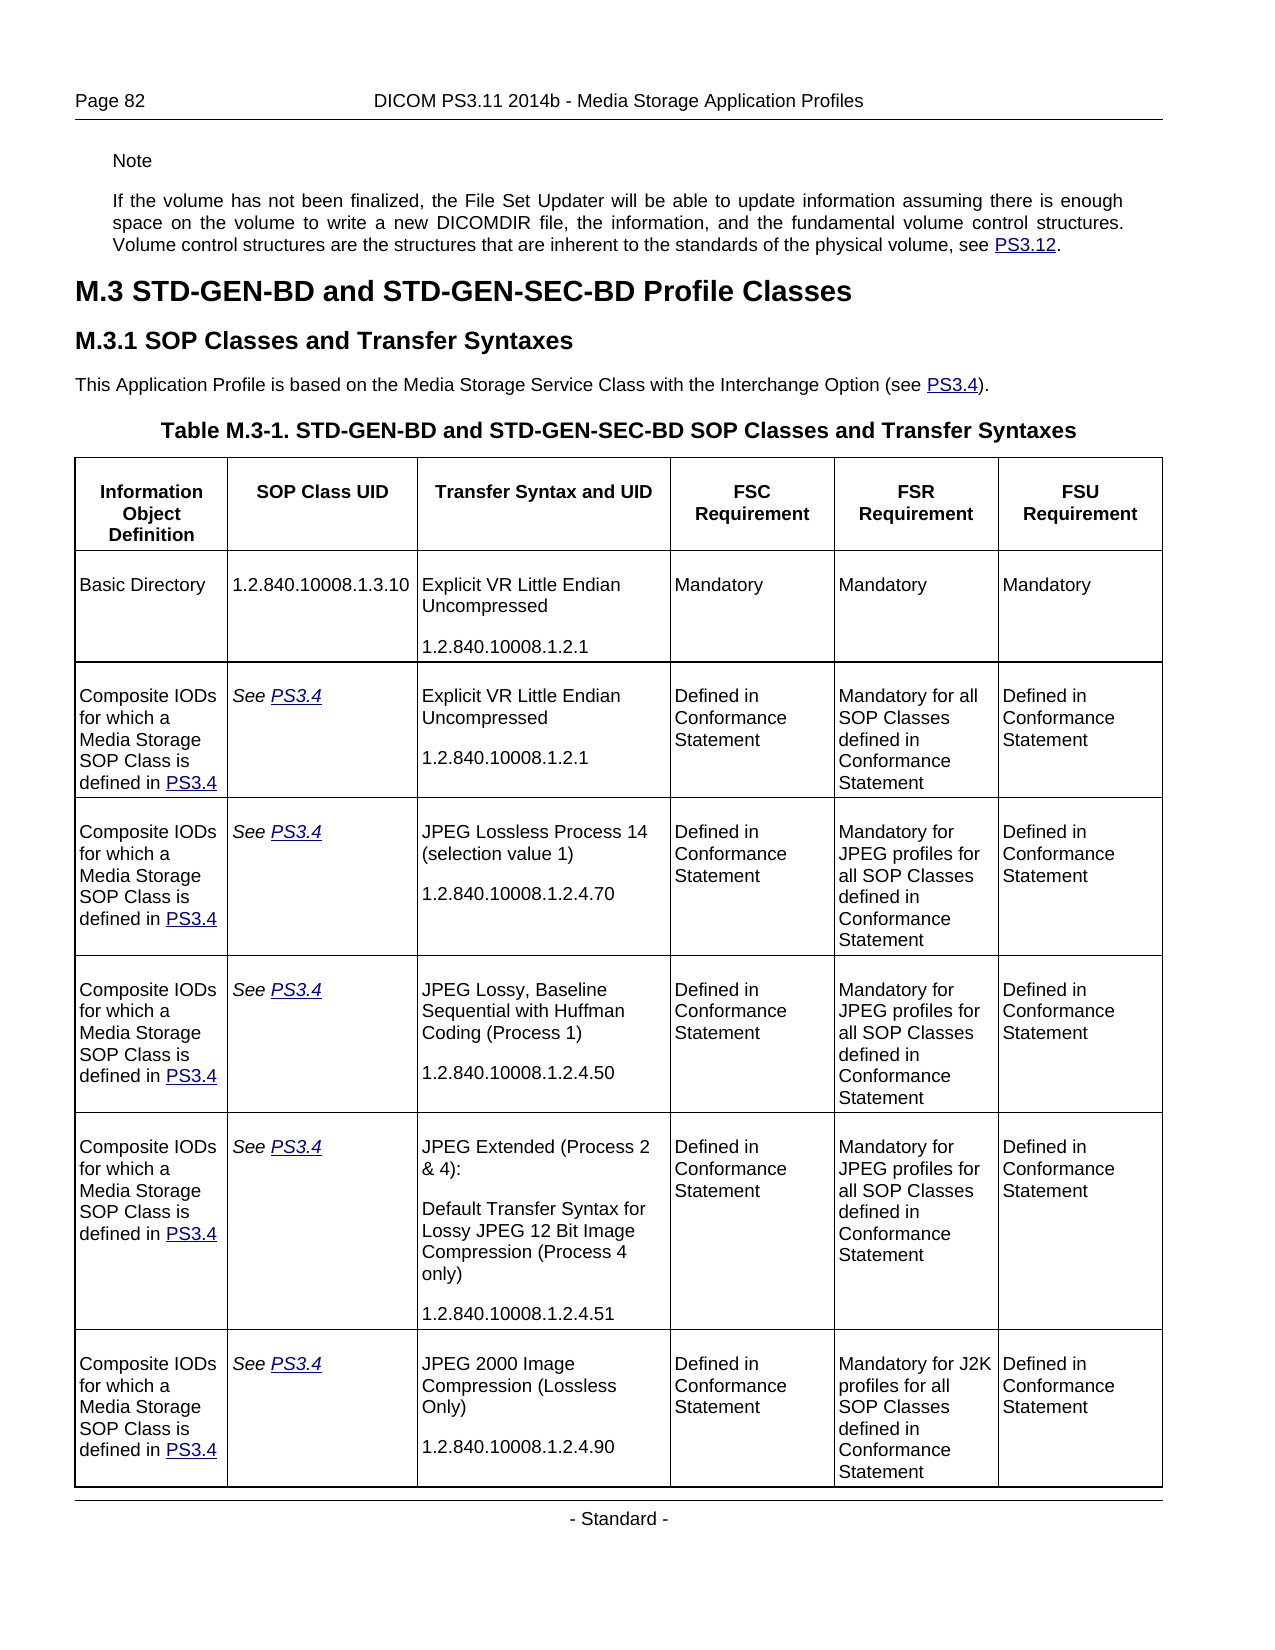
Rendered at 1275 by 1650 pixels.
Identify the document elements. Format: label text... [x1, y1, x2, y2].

table_cell Composite IODs for which a Media Storage SOP Class is defined in PS3.4 [76, 798, 227, 955]
text If the volume has not been finalized, the File Set Updater will be able to update information assuming there is enough space on the volume to write a new DICOMDIR file, the information, and the fundamental volume control structures. Volume control structures are the structures that are inherent to the standards of the physical volume, see PS3.12. [112, 190, 1125, 255]
table_cell Mandatory for all SOP Classes defined in Conformance Statement [835, 663, 998, 797]
table_cell Explicit VR Little Endian Uncompressed 1.2.840.10008.1.2.1 [418, 551, 670, 661]
table_cell JPEG 2000 Image Compression (Lossless Only) 1.2.840.10008.1.2.4.90 [418, 1330, 670, 1486]
text Note [112, 150, 1125, 172]
text M.3.1 SOP Classes and Transfer Syntaxes [75, 326, 1162, 355]
table_cell Defined in Conformance Statement [999, 798, 1162, 955]
table_cell See PS3.4 [228, 956, 417, 1112]
table_cell JPEG Lossy, Baseline Sequential with Huffman Coding (Process 1) 1.2.840.10008.1.2.4.50 [418, 956, 670, 1112]
table_cell Defined in Conformance Statement [999, 1113, 1162, 1329]
table_cell See PS3.4 [228, 663, 417, 797]
table_header FSR Requirement [835, 458, 998, 550]
table_cell Defined in Conformance Statement [671, 1330, 834, 1486]
table_header FSU Requirement [999, 458, 1162, 550]
table_cell Mandatory for JPEG profiles for all SOP Classes defined in Conformance Statement [835, 956, 998, 1112]
table_cell See PS3.4 [228, 1113, 417, 1329]
text Table M.3-1. STD-GEN-BD and STD-GEN-SEC-BD SOP Classes and Transfer Syntaxes [75, 418, 1162, 443]
table_cell Basic Directory [76, 551, 227, 661]
table_cell Mandatory for JPEG profiles for all SOP Classes defined in Conformance Statement [835, 1113, 998, 1329]
table_cell Composite IODs for which a Media Storage SOP Class is defined in PS3.4 [76, 956, 227, 1112]
table_cell Mandatory [671, 551, 834, 661]
table_header Information Object Definition [76, 458, 227, 550]
table_cell Composite IODs for which a Media Storage SOP Class is defined in PS3.4 [76, 1113, 227, 1329]
table_cell Defined in Conformance Statement [671, 956, 834, 1112]
table_cell Explicit VR Little Endian Uncompressed 1.2.840.10008.1.2.1 [418, 663, 670, 797]
table_cell Composite IODs for which a Media Storage SOP Class is defined in PS3.4 [76, 1330, 227, 1486]
table_cell See PS3.4 [228, 798, 417, 955]
text This Application Profile is based on the Media Storage Service Class with the Interchange Option (see PS3.4). [75, 373, 1162, 395]
table_cell Composite IODs for which a Media Storage SOP Class is defined in PS3.4 [76, 663, 227, 797]
table_cell Defined in Conformance Statement [999, 956, 1162, 1112]
table_cell Mandatory [999, 551, 1162, 661]
table_cell Mandatory for J2K profiles for all SOP Classes defined in Conformance Statement [835, 1330, 998, 1486]
table_cell Defined in Conformance Statement [671, 1113, 834, 1329]
table_cell Mandatory for JPEG profiles for all SOP Classes defined in Conformance Statement [835, 798, 998, 955]
table_header SOP Class UID [228, 458, 417, 550]
table_cell 1.2.840.10008.1.3.10 [228, 551, 417, 661]
text M.3 STD-GEN-BD and STD-GEN-SEC-BD Profile Classes [75, 274, 1162, 307]
table_cell See PS3.4 [228, 1330, 417, 1486]
table_cell Defined in Conformance Statement [671, 798, 834, 955]
table_cell Mandatory [835, 551, 998, 661]
table_cell Defined in Conformance Statement [999, 1330, 1162, 1486]
table_cell Defined in Conformance Statement [671, 663, 834, 797]
table_header FSC Requirement [671, 458, 834, 550]
table_cell JPEG Extended (Process 2 & 4): Default Transfer Syntax for Lossy JPEG 12 Bit Image Compression (Process 4 only) 1.2.840.10008.1.2.4.51 [418, 1113, 670, 1329]
table_cell JPEG Lossless Process 14 (selection value 1) 1.2.840.10008.1.2.4.70 [418, 798, 670, 955]
table_header Transfer Syntax and UID [418, 458, 670, 550]
table_cell Defined in Conformance Statement [999, 663, 1162, 797]
